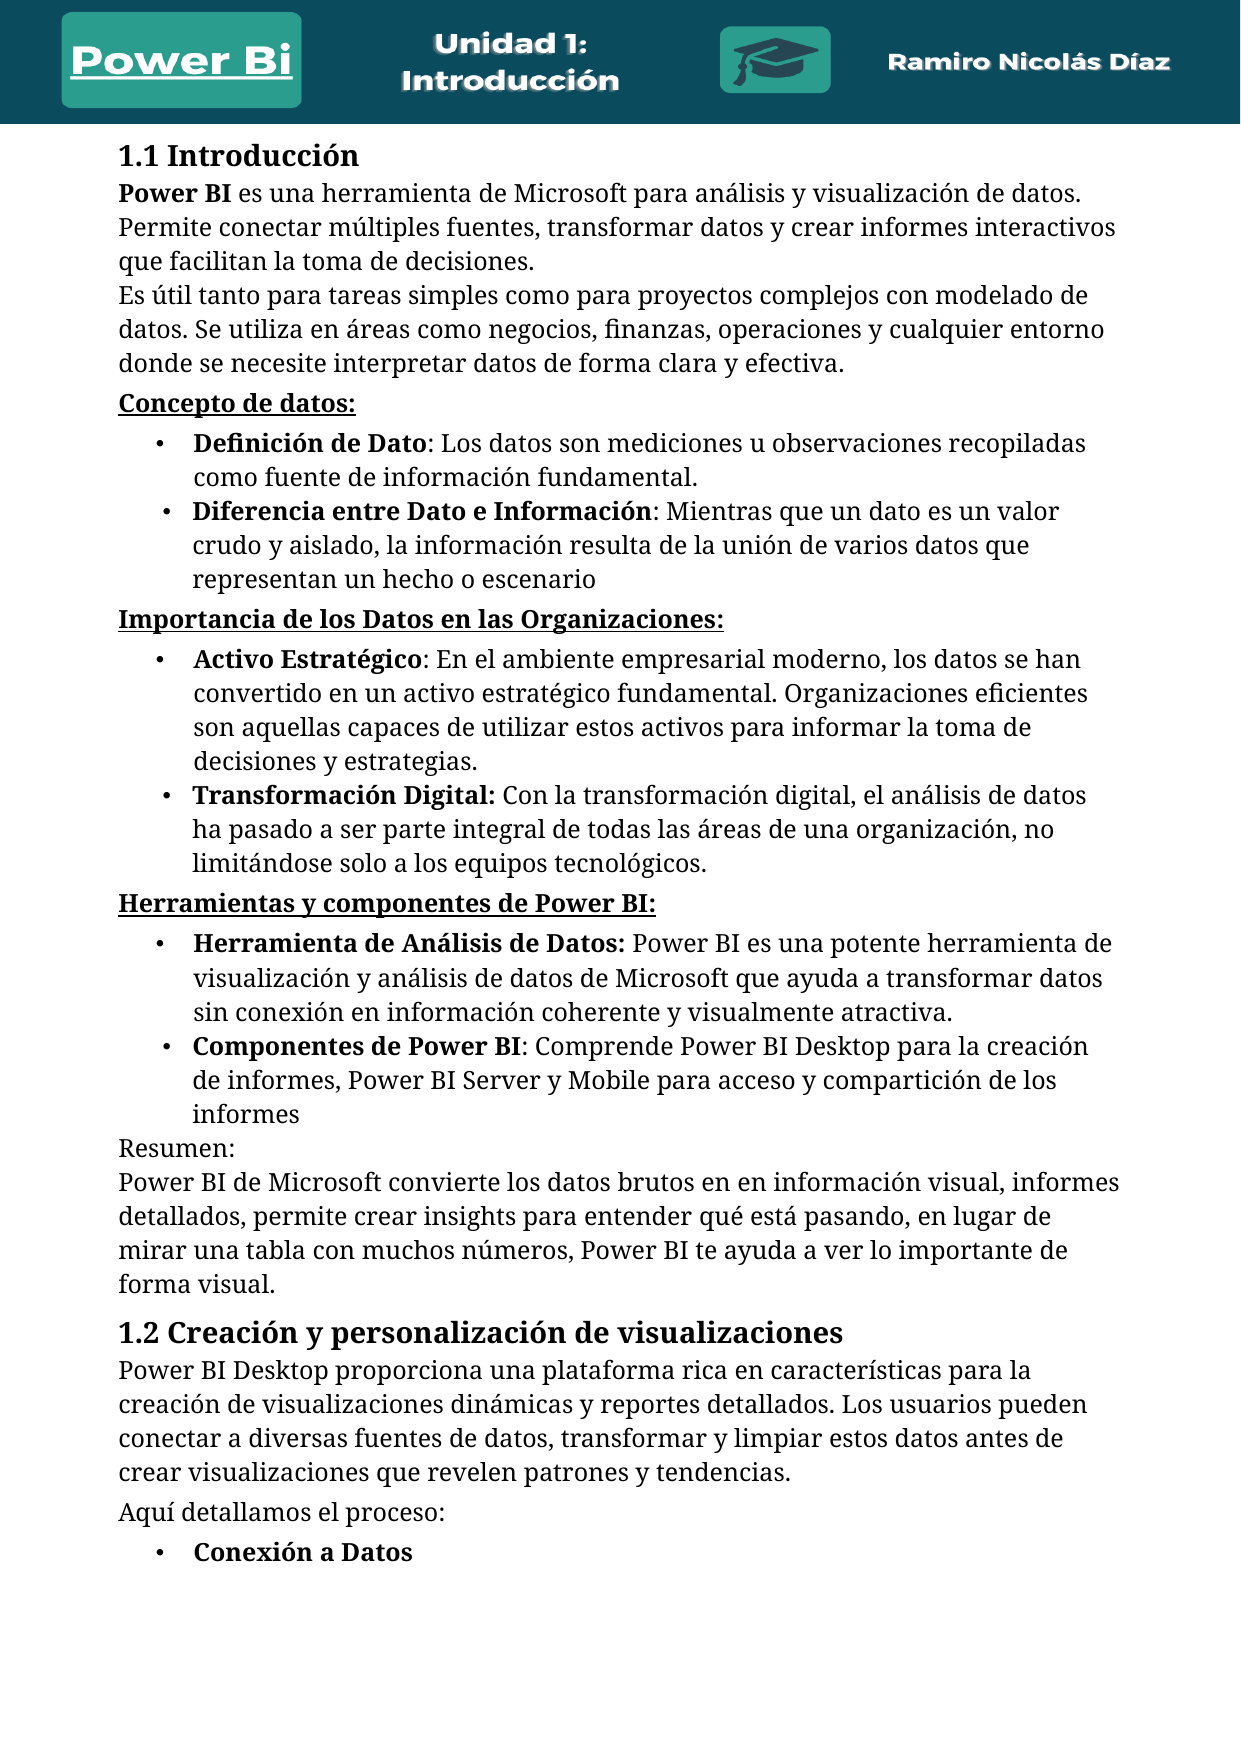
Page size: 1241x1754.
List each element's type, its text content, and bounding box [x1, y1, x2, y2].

list Diferencia entre Dato e Información: Mientras que un dato es un valor crudo y aislado, la información resulta de la unión de varios datos que representan un hecho o escenario [162, 494, 1122, 596]
text Power BI Desktop proporciona una plataforma rica en características para la creación de visualizaciones dinámicas y reportes detallados. Los usuarios pueden conectar a diversas fuentes de datos, transformar y limpiar estos datos antes de crear visualizaciones que revelen patrones y tendencias. [118, 1352, 1122, 1488]
list Componentes de Power BI: Comprende Power BI Desktop para la creación de informes, Power BI Server y Mobile para acceso y compartición de los informes [162, 1028, 1122, 1131]
subtitle 1.1 Introducción [118, 130, 1122, 175]
text Es útil tanto para tareas simples como para proyectos complejos con modelado de datos. Se utiliza en áreas como negocios, finanzas, operaciones y cualquier entorno donde se necesite interpretar datos de forma clara y efectiva. [118, 277, 1122, 379]
list Definición de Dato: Los datos son mediciones u observaciones recopiladas como fuente de información fundamental. [156, 426, 1122, 494]
text Herramientas y componentes de Power BI: [118, 886, 1122, 920]
text Power BI es una herramienta de Microsoft para análisis y visualización de datos. Permite conectar múltiples fuentes, transformar datos y crear informes interactivos que facilitan la toma de decisiones. [118, 175, 1122, 277]
subtitle 1.2 Creación y personalización de visualizaciones [118, 1313, 1122, 1352]
text Resumen: [118, 1131, 1122, 1164]
picture [0, 0, 1241, 124]
list Activo Estratégico: En el ambiente empresarial moderno, los datos se han convertido en un activo estratégico fundamental. Organizaciones eficientes son aquellas capaces de utilizar estos activos para informar la toma de decisiones y estrategias. [156, 642, 1122, 778]
text Importancia de los Datos en las Organizaciones: [118, 602, 1122, 636]
text Concepto de datos: [118, 386, 1122, 419]
list Herramienta de Análisis de Datos: Power BI es una potente herramienta de visualización y análisis de datos de Microsoft que ayuda a transformar datos sin conexión en información coherente y visualmente atractiva. [156, 926, 1122, 1028]
list Conexión a Datos [156, 1534, 1122, 1568]
text Aquí detallamos el proceso: [118, 1494, 1122, 1528]
text Power BI de Microsoft convierte los datos brutos en en información visual, informes detallados, permite crear insights para entender qué está pasando, en lugar de mirar una tabla con muchos números, Power BI te ayuda a ver lo importante de forma visual. [118, 1164, 1122, 1301]
list Transformación Digital: Con la transformación digital, el análisis de datos ha pasado a ser parte integral de todas las áreas de una organización, no limitándose solo a los equipos tecnológicos. [162, 778, 1122, 880]
